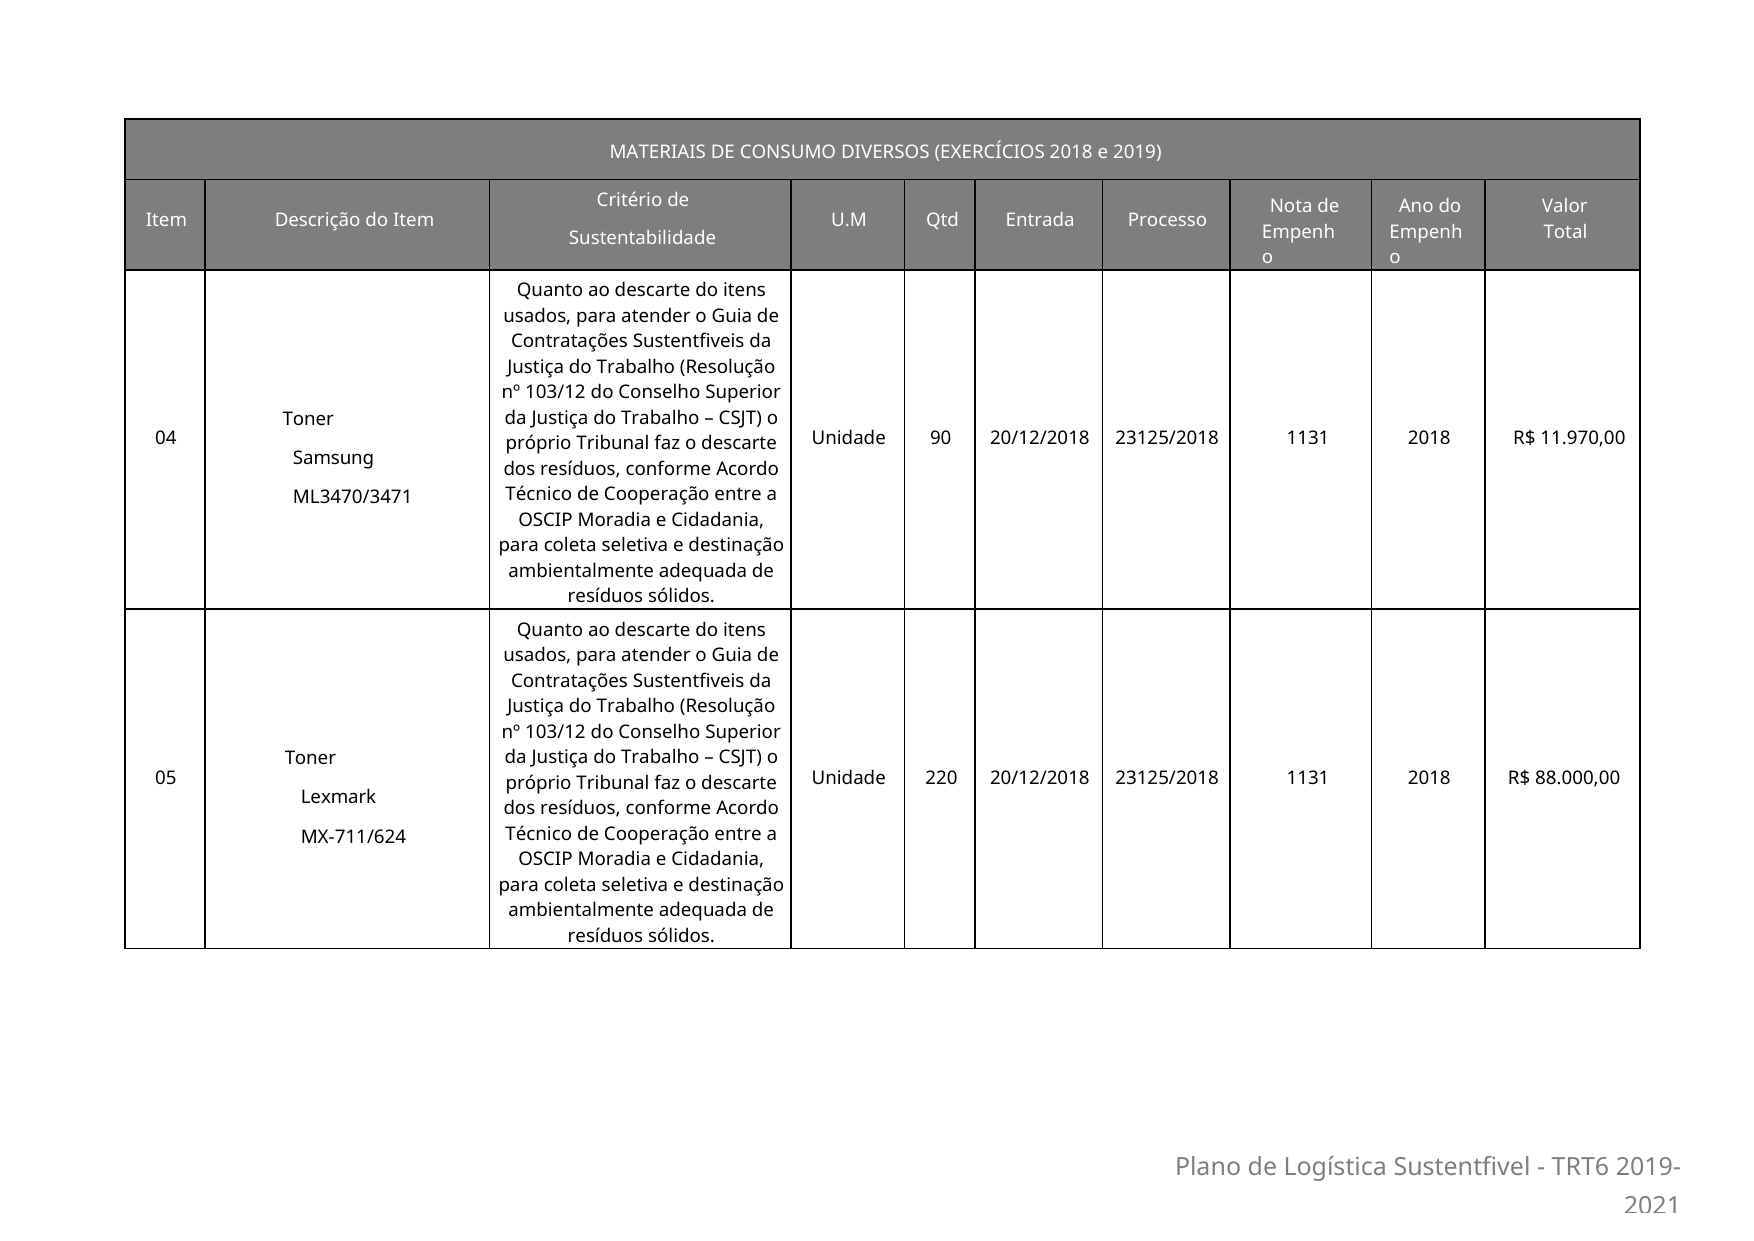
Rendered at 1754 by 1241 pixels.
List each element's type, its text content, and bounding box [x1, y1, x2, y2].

table_header MATERIAIS DE CONSUMO DIVERSOS (EXERCÍCIOS 2018 e 2019) [126, 120, 1639, 179]
table_cell Qtd [905, 180, 974, 269]
table_cell Valor Total [1486, 180, 1639, 269]
table_cell Critério de Sustentabilidade [490, 180, 790, 269]
table_cell 04 [126, 271, 204, 608]
table_cell Unidade [792, 271, 904, 608]
table_cell 2018 [1372, 610, 1484, 948]
table_cell 90 [905, 271, 974, 608]
table_cell Entrada [976, 180, 1102, 269]
table_cell Nota de Empenho [1231, 180, 1371, 269]
table_cell 1131 [1231, 271, 1371, 608]
table_cell Ano do Empenho [1372, 180, 1484, 269]
table_cell 20/12/2018 [976, 610, 1102, 948]
table_cell 05 [126, 610, 204, 948]
table_cell Quanto ao descarte do itens usados, para atender o Guia de Contratações Sustentfiveis da Justiça do Trabalho (Resolução nº 103/12 do Conselho Superior da Justiça do Trabalho – CSJT) o próprio Tribunal faz o descarte dos resíduos, conforme Acordo Técnico de Cooperação entre a OSCIP Moradia e Cidadania, para coleta seletiva e destinação ambientalmente adequada de resíduos sólidos. [490, 610, 790, 948]
table_cell 20/12/2018 [976, 271, 1102, 608]
table_cell Unidade [792, 610, 904, 948]
table_cell Processo [1103, 180, 1229, 269]
table_cell 23125/2018 [1103, 271, 1229, 608]
table_cell Toner Lexmark MX-711/624 [206, 610, 489, 948]
table_cell 220 [905, 610, 974, 948]
table_cell R$ 88.000,00 [1486, 610, 1639, 948]
table_cell U.M [792, 180, 904, 269]
table_cell Toner Samsung ML3470/3471 [206, 271, 489, 608]
table_cell 1131 [1231, 610, 1371, 948]
table_cell Quanto ao descarte do itens usados, para atender o Guia de Contratações Sustentfiveis da Justiça do Trabalho (Resolução nº 103/12 do Conselho Superior da Justiça do Trabalho – CSJT) o próprio Tribunal faz o descarte dos resíduos, conforme Acordo Técnico de Cooperação entre a OSCIP Moradia e Cidadania, para coleta seletiva e destinação ambientalmente adequada de resíduos sólidos. [490, 271, 790, 608]
table_cell 23125/2018 [1103, 610, 1229, 948]
table_cell Descrição do Item [206, 180, 489, 269]
table_cell Item [126, 180, 204, 269]
table_cell 2018 [1372, 271, 1484, 608]
table_cell R$ 11.970,00 [1486, 271, 1639, 608]
